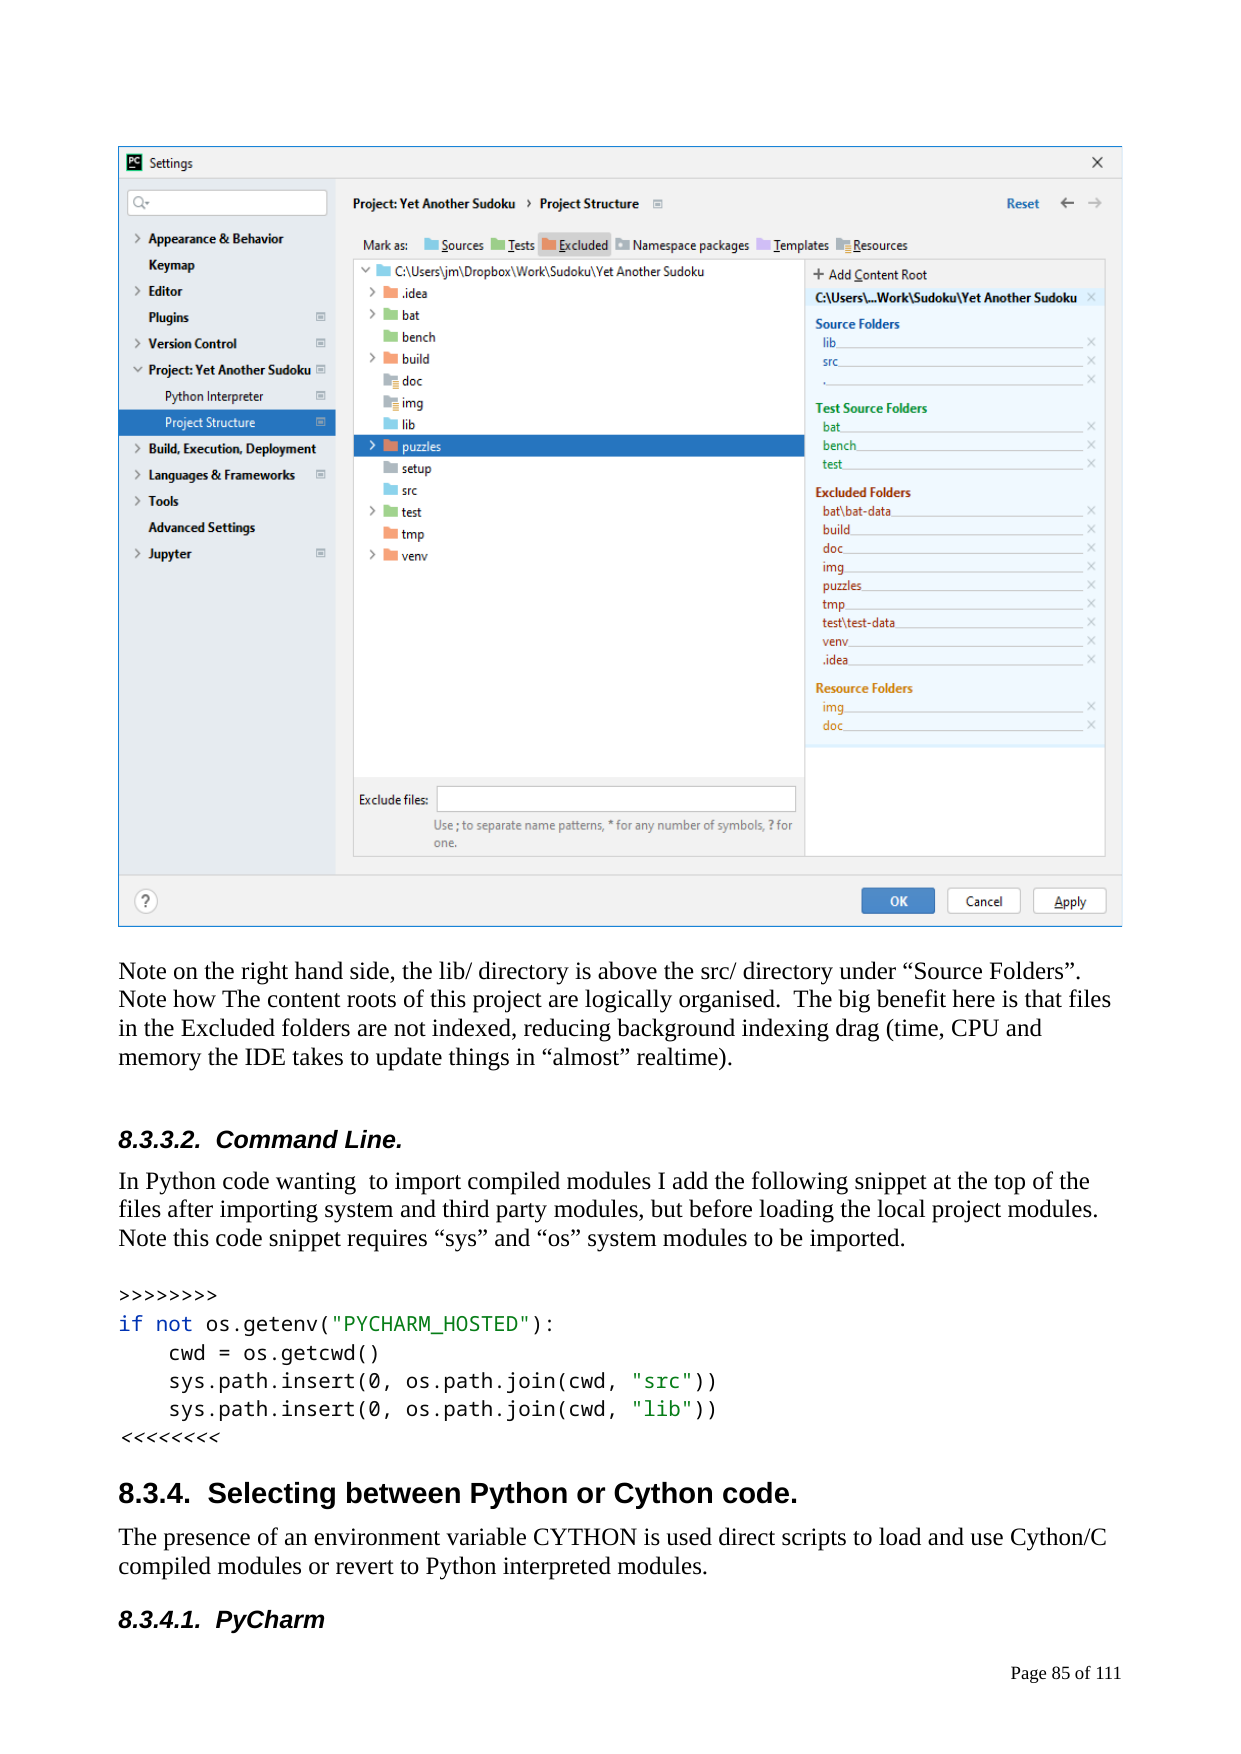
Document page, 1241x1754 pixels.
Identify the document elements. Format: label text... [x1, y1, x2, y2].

text >>>>>>>> if not os.getenv("PYCHARM_HOSTED"): cwd = os.getcwd() sys.path.insert(0, os.path.join(cwd, "src")) sys.path.insert(0, os.path.join(cwd, "lib")) <<<<<<<< [118, 1281, 1122, 1451]
picture [118, 146, 1123, 927]
subtitle PyCharm [118, 1605, 1122, 1634]
text The presence of an environment variable CYTHON is used direct scripts to load and use Cython/C compiled modules or revert to Python interpreted modules. [118, 1522, 1122, 1580]
subtitle Command Line. [118, 1124, 1122, 1153]
text In Python code wanting to import compiled modules I add the following snippet at the top of the files after importing system and third party modules, but before loading the local project modules. Note this code snippet requires “sys” and “os” system modules to be imported. [118, 1166, 1122, 1252]
text Note on the right hand side, the lib/ directory is above the src/ directory under “Source Folders”. Note how The content roots of this project are logically organised. The big benefit here is that files in the Excluded folders are not indexed, reducing background indexing drag (time, CPU and memory the IDE takes to update things in “almost” realtime). [118, 956, 1122, 1071]
subtitle Selecting between Python or Cython code. [118, 1476, 1122, 1510]
